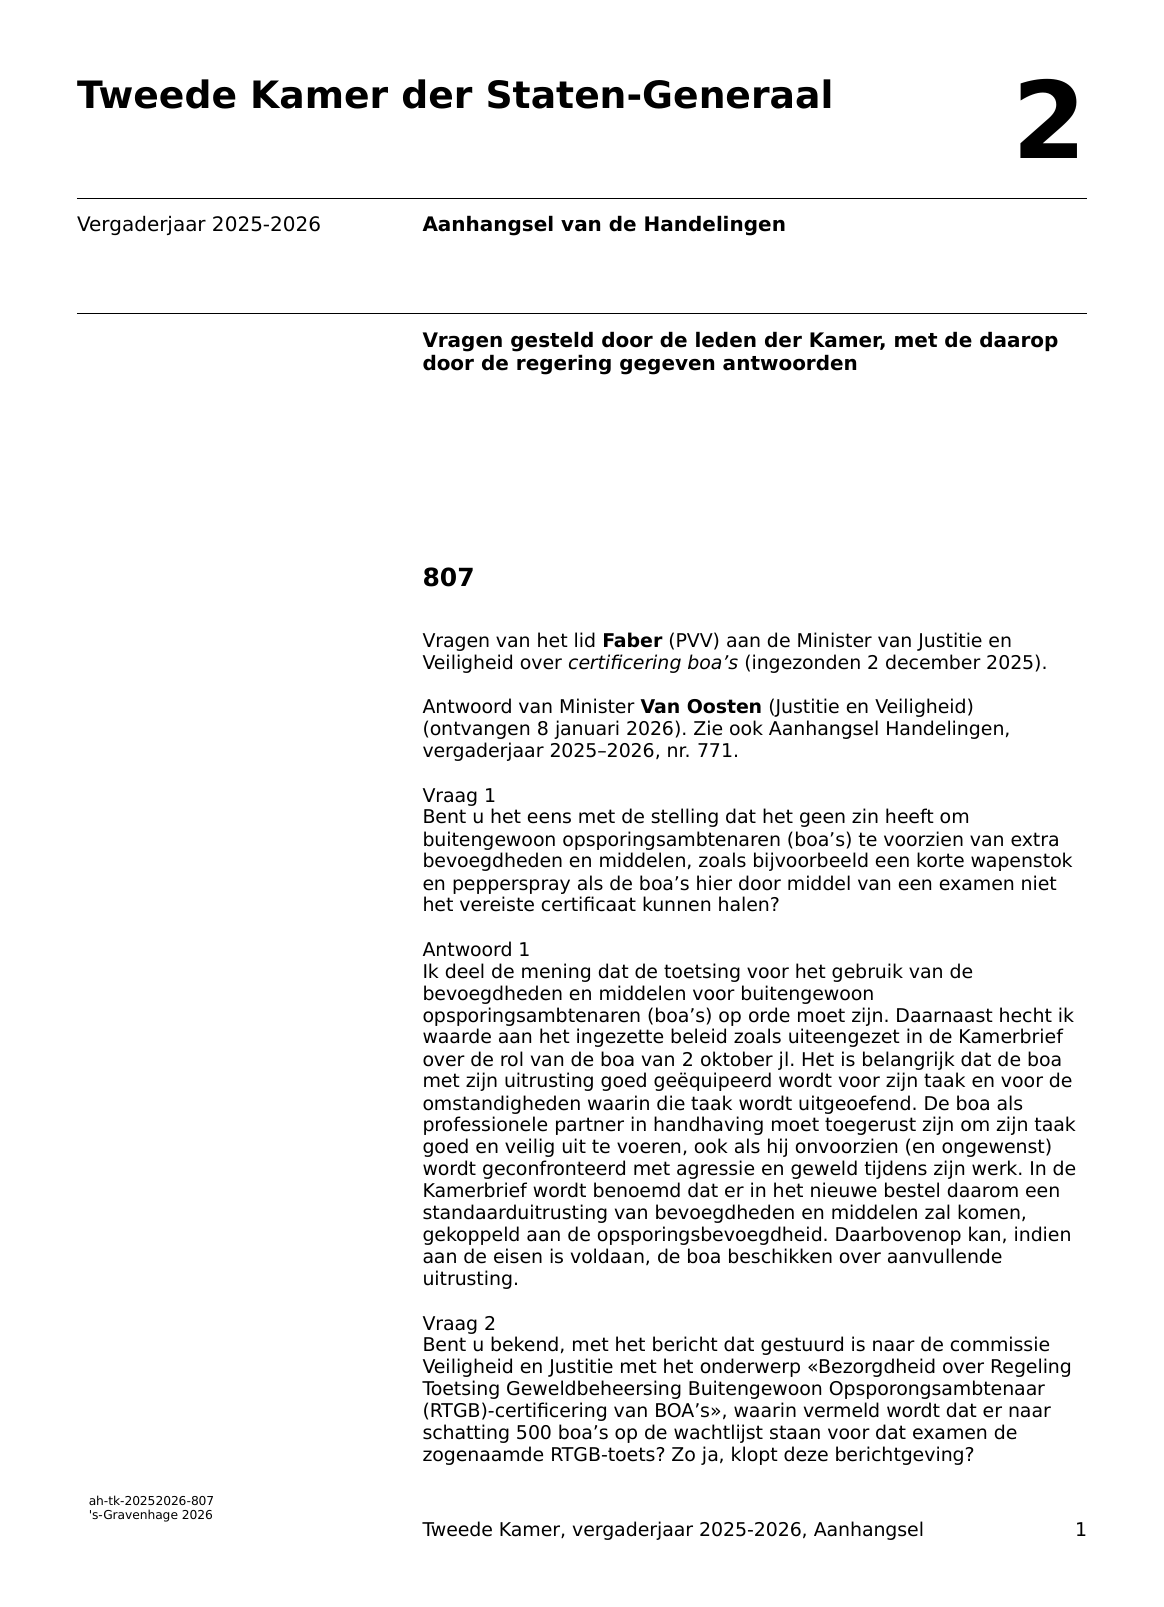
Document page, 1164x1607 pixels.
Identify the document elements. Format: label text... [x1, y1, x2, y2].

text Vragen van het lid Faber (PVV) aan de Minister van Justitie en Veiligheid over certificering boa’s (ingezonden 2 december 2025). [422, 630, 1087, 674]
table_cell [77, 314, 422, 375]
table_cell Aanhangsel van de Handelingen [422, 199, 1087, 313]
text Antwoord van Minister Van Oosten (Justitie en Veiligheid) (ontvangen 8 januari 2026). Zie ook Aanhangsel Handelingen, vergaderjaar 2025–2026, nr. 771. [422, 696, 1087, 762]
text Ik deel de mening dat de toetsing voor het gebruik van de bevoegdheden en middelen voor buitengewoon opsporingsambtenaren (boa’s) op orde moet zijn. Daarnaast hecht ik waarde aan het ingezette beleid zoals uiteengezet in de Kamerbrief over de rol van de boa van 2 oktober jl. Het is belangrijk dat de boa met zijn uitrusting goed geëquipeerd wordt voor zijn taak en voor de omstandigheden waarin die taak wordt uitgeoefend. De boa als professionele partner in handhaving moet toegerust zijn om zijn taak goed en veilig uit te voeren, ook als hij onvoorzien (en ongewenst) wordt geconfronteerd met agressie en geweld tijdens zijn werk. In de Kamerbrief wordt benoemd dat er in het nieuwe bestel daarom een standaarduitrusting van bevoegdheden en middelen zal komen, gekoppeld aan de opsporingsbevoegdheid. Daarbovenop kan, indien aan de eisen is voldaan, de boa beschikken over aanvullende uitrusting. [422, 961, 1087, 1290]
text Antwoord 1 [422, 938, 1087, 961]
table_cell Vergaderjaar 2025-2026 [77, 199, 422, 313]
text Bent u bekend, met het bericht dat gestuurd is naar de commissie Veiligheid en Justitie met het onderwerp «Bezorgdheid over Regeling Toetsing Geweldbeheersing Buitengewoon Opsporongsambtenaar (RTGB)-certificering van BOA’s», waarin vermeld wordt dat er naar schatting 500 boa’s op de wachtlijst staan voor dat examen de zogenaamde RTGB-toets? Zo ja, klopt deze berichtgeving? [422, 1334, 1087, 1466]
text ah-tk-20252026-807 [88, 1494, 323, 1508]
table_header 2 [886, 59, 1087, 198]
text 's-Gravenhage 2026 [88, 1508, 323, 1522]
table_header Tweede Kamer der Staten-Generaal [77, 59, 886, 198]
text Vraag 2 [422, 1312, 1087, 1334]
text 807 [422, 563, 1087, 592]
text Vraag 1 [422, 784, 1087, 806]
text Bent u het eens met de stelling dat het geen zin heeft om buitengewoon opsporingsambtenaren (boa’s) te voorzien van extra bevoegdheden en middelen, zoals bijvoorbeeld een korte wapenstok en pepperspray als de boa’s hier door middel van een examen niet het vereiste certificaat kunnen halen? [422, 806, 1087, 916]
table_cell Vragen gesteld door de leden der Kamer, met de daarop door de regering gegeven antwoorden [422, 314, 1087, 375]
